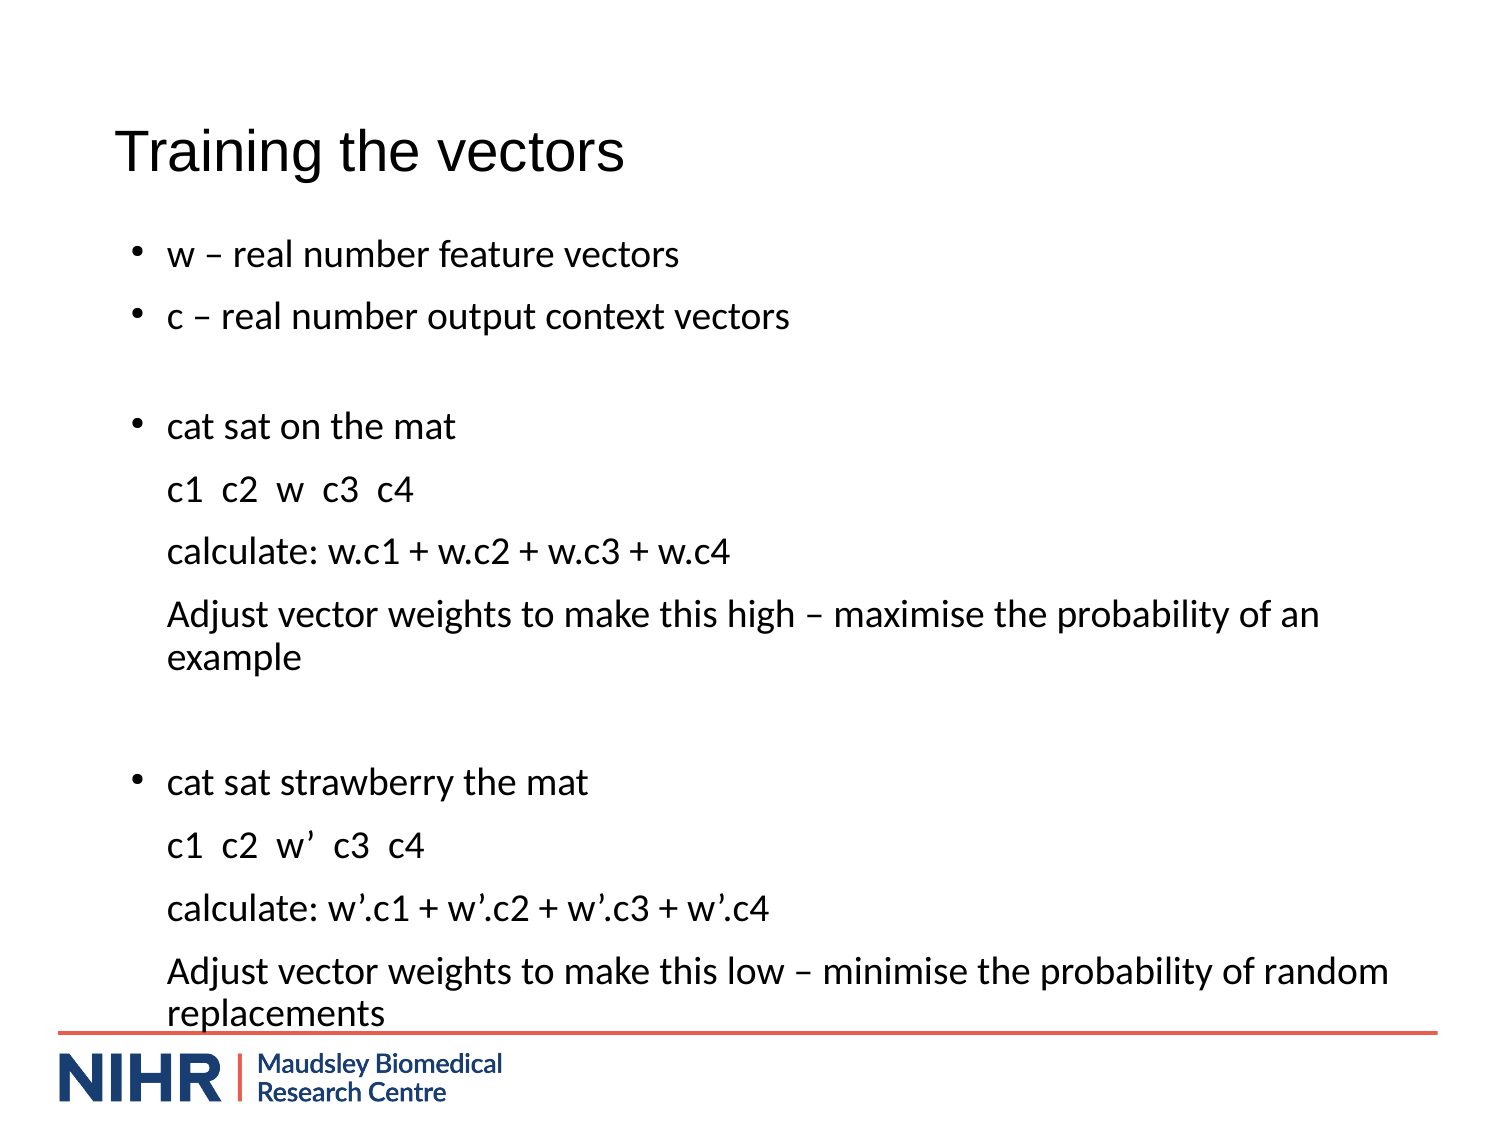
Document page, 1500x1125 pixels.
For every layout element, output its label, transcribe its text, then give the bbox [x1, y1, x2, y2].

picture [29, 1018, 531, 1125]
list w – real number feature vectors c – real number output context vectors cat sat on the mat c1 c2 w c3 c4 calculate: w.c1 + w.c2 + w.c3 + w.c4 Adjust vector weights to make this high – maximise the probability of an example cat sat strawberry the mat c1 c2 w’ c3 c4 calculate: w’.c1 + w’.c2 + w’.c3 + w’.c4 Adjust vector weights to make this low – minimise the probability of random replacements [118, 165, 1394, 1040]
text_box Training the vectors [100, 113, 1105, 192]
